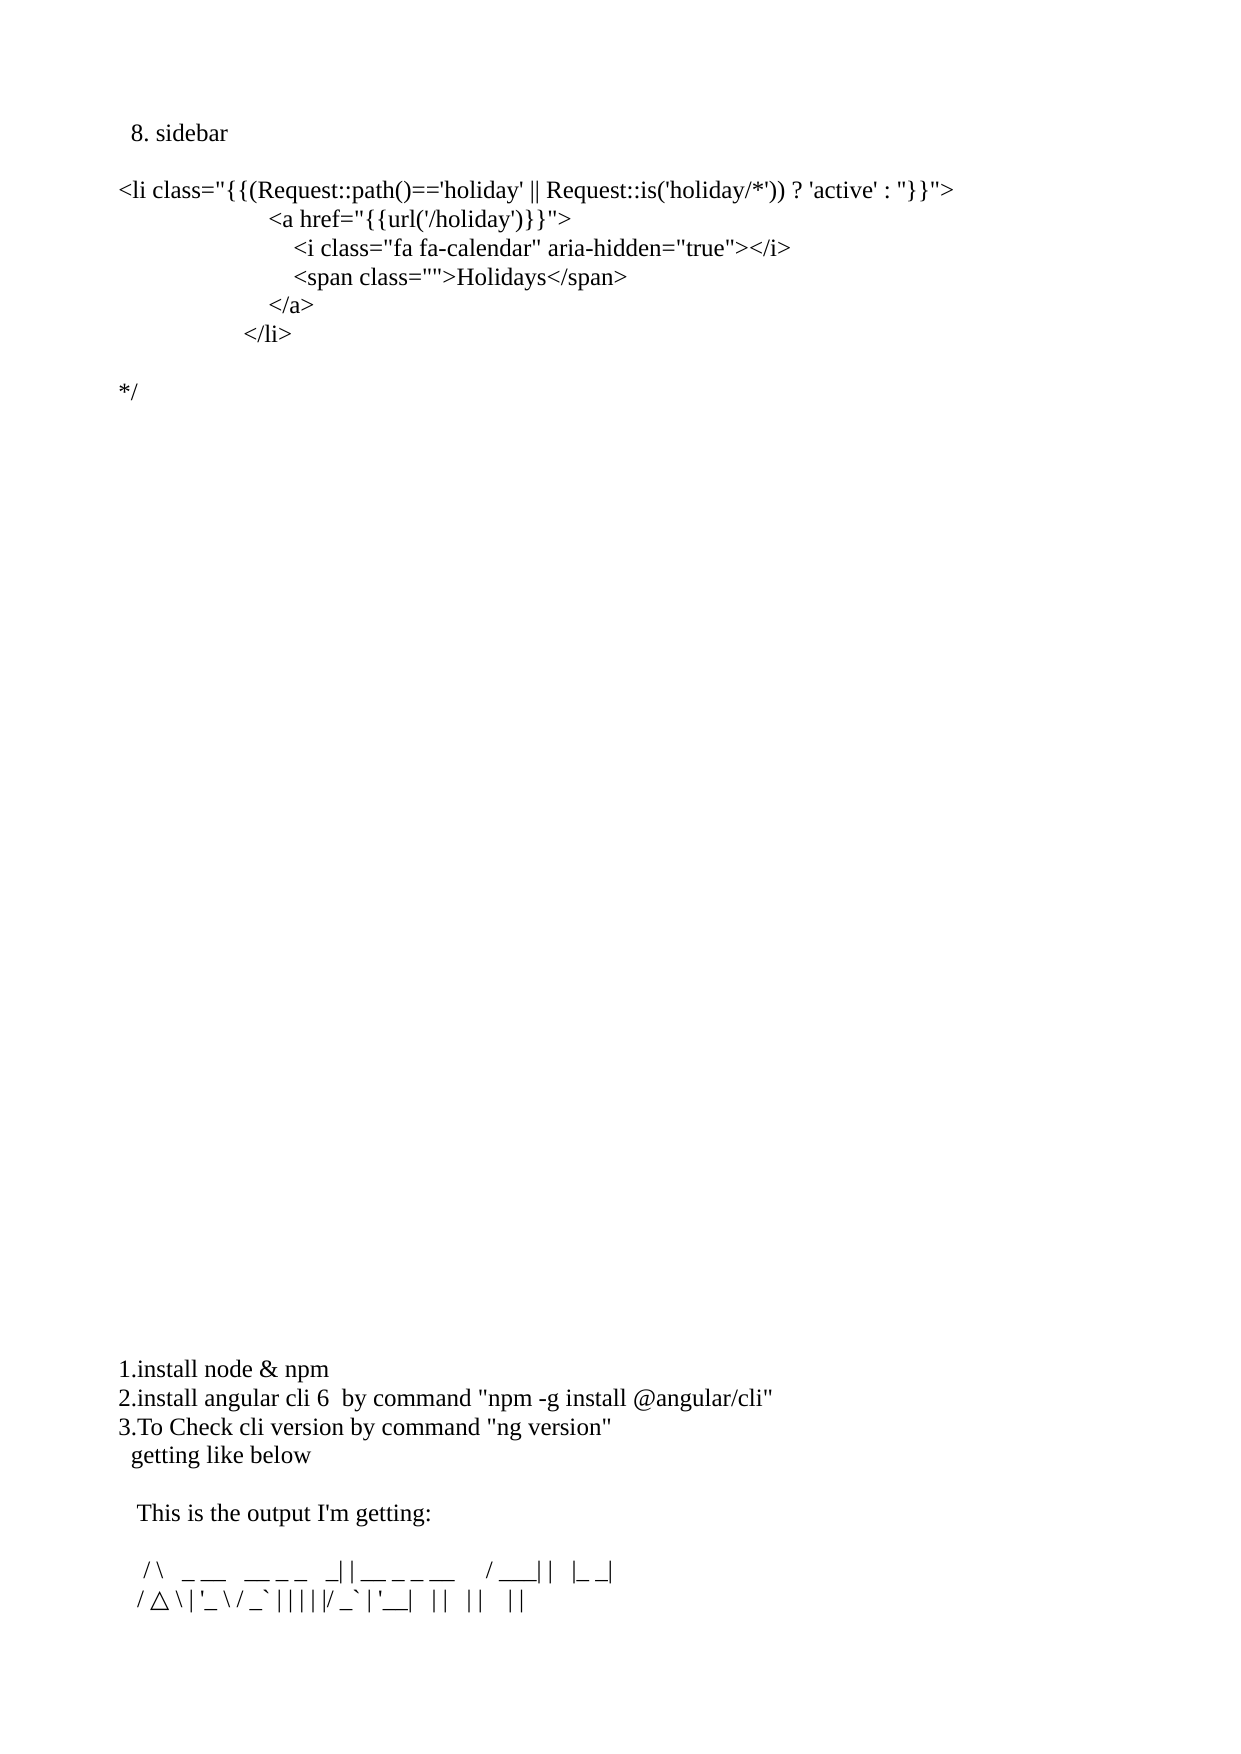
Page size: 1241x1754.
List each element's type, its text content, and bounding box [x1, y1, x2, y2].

text / \ _ __ __ _ _ _| | __ _ _ __ / ___| | |_ _| [118, 1556, 1122, 1584]
text </li> [118, 319, 1122, 348]
text 3.To Check cli version by command "ng version" [118, 1412, 1122, 1441]
text <li class="{{(Request::path()=='holiday' || Request::is('holiday/*')) ? 'active' : ''}}"> [118, 176, 1122, 204]
text getting like below [118, 1441, 1122, 1469]
text 2.install angular cli 6 by command "npm -g install @angular/cli" [118, 1383, 1122, 1412]
text <a href="{{url('/holiday')}}"> [118, 204, 1122, 233]
text / △ \ | '_ \ / _` | | | | |/ _` | '__| | | | | | | [118, 1584, 1122, 1613]
text 1.install node & npm [118, 1354, 1122, 1383]
text */ [118, 377, 1122, 406]
text 8. sidebar [118, 118, 1122, 147]
text <i class="fa fa-calendar" aria-hidden="true"></i> [118, 233, 1122, 262]
text <span class="">Holidays</span> [118, 262, 1122, 291]
text </a> [118, 291, 1122, 319]
text This is the output I'm getting: [118, 1498, 1122, 1527]
